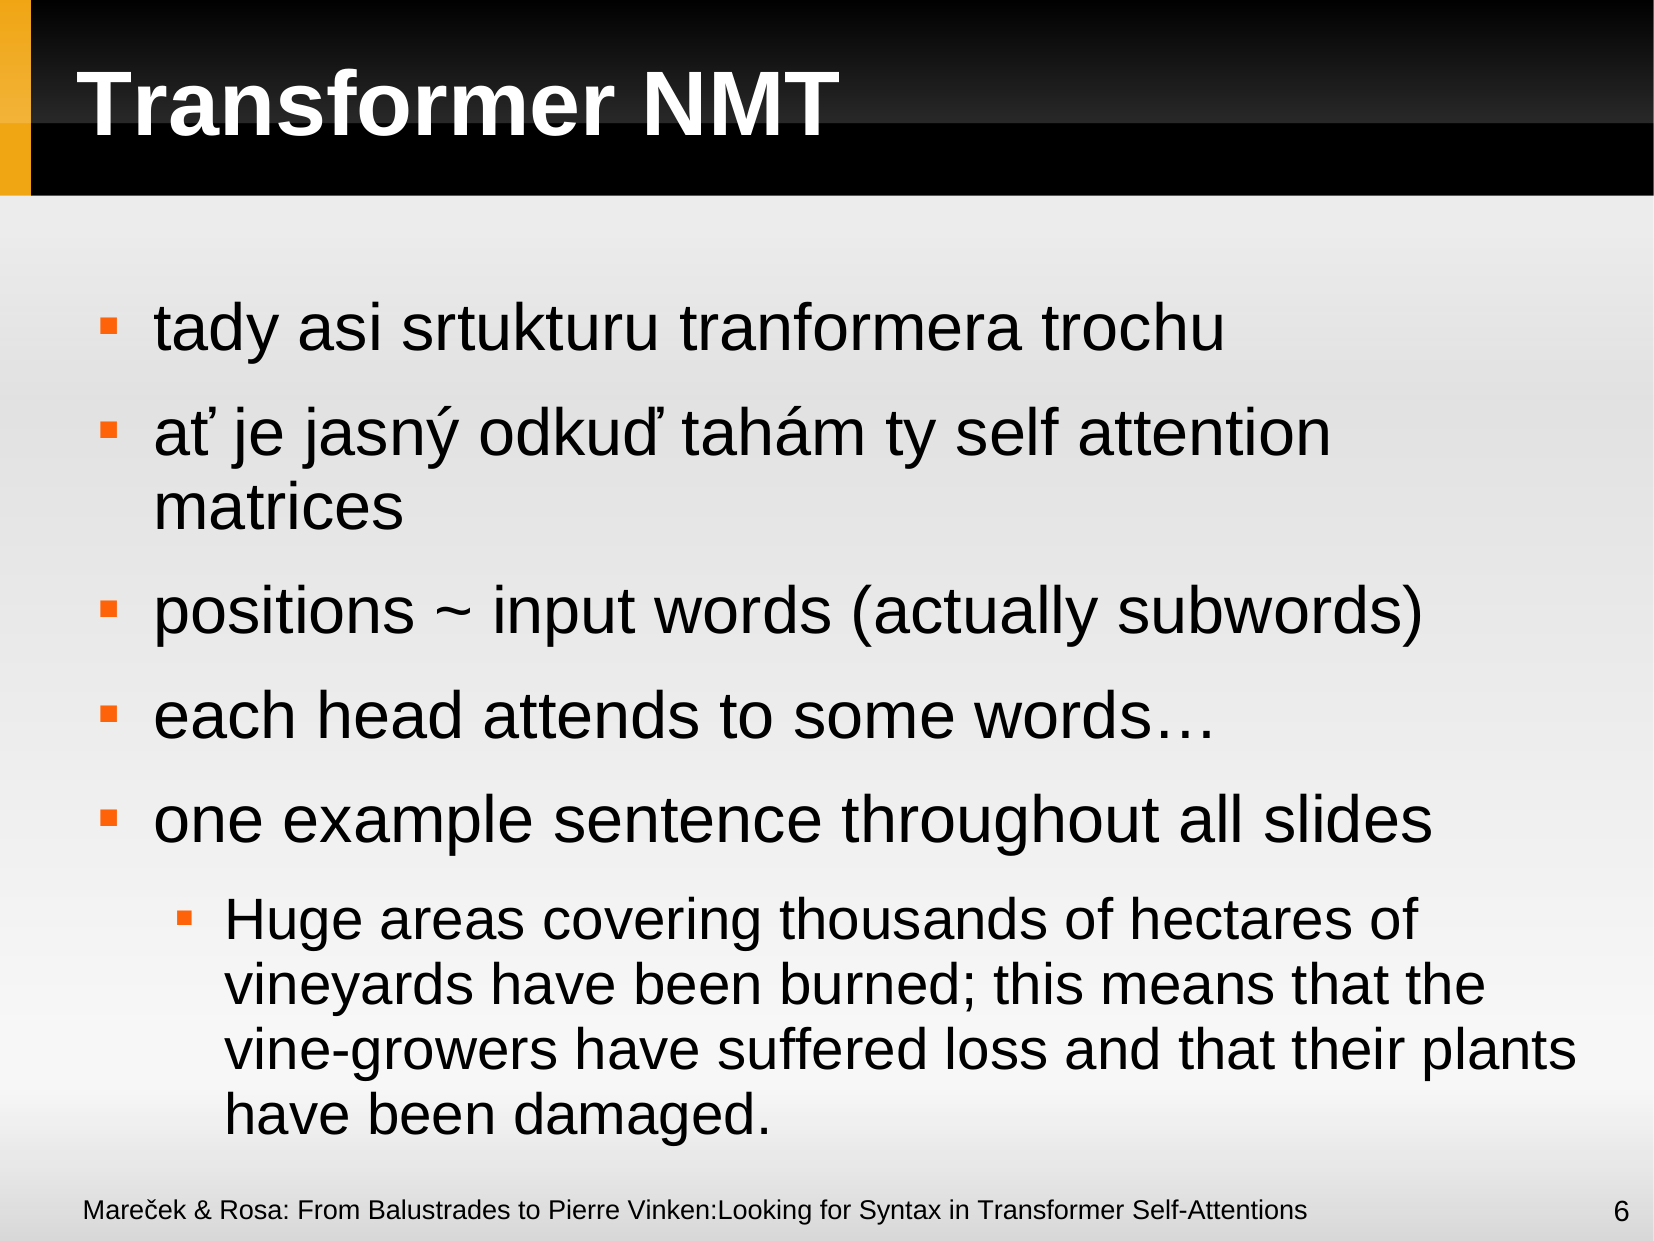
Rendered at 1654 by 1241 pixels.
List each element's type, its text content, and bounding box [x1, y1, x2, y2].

picture [0, 0, 1654, 1241]
list tady asi srtukturu tranformera trochu ať je jasný odkuď tahám ty self attention matrices positions ~ input words (actually subwords) each head attends to some words… one example sentence throughout all slides Huge areas covering thousands of hectares of vineyards have been burned; this means that the vine-growers have suffered loss and that their plants have been damaged. [82, 290, 1595, 1147]
title Transformer NMT [76, 0, 1625, 208]
